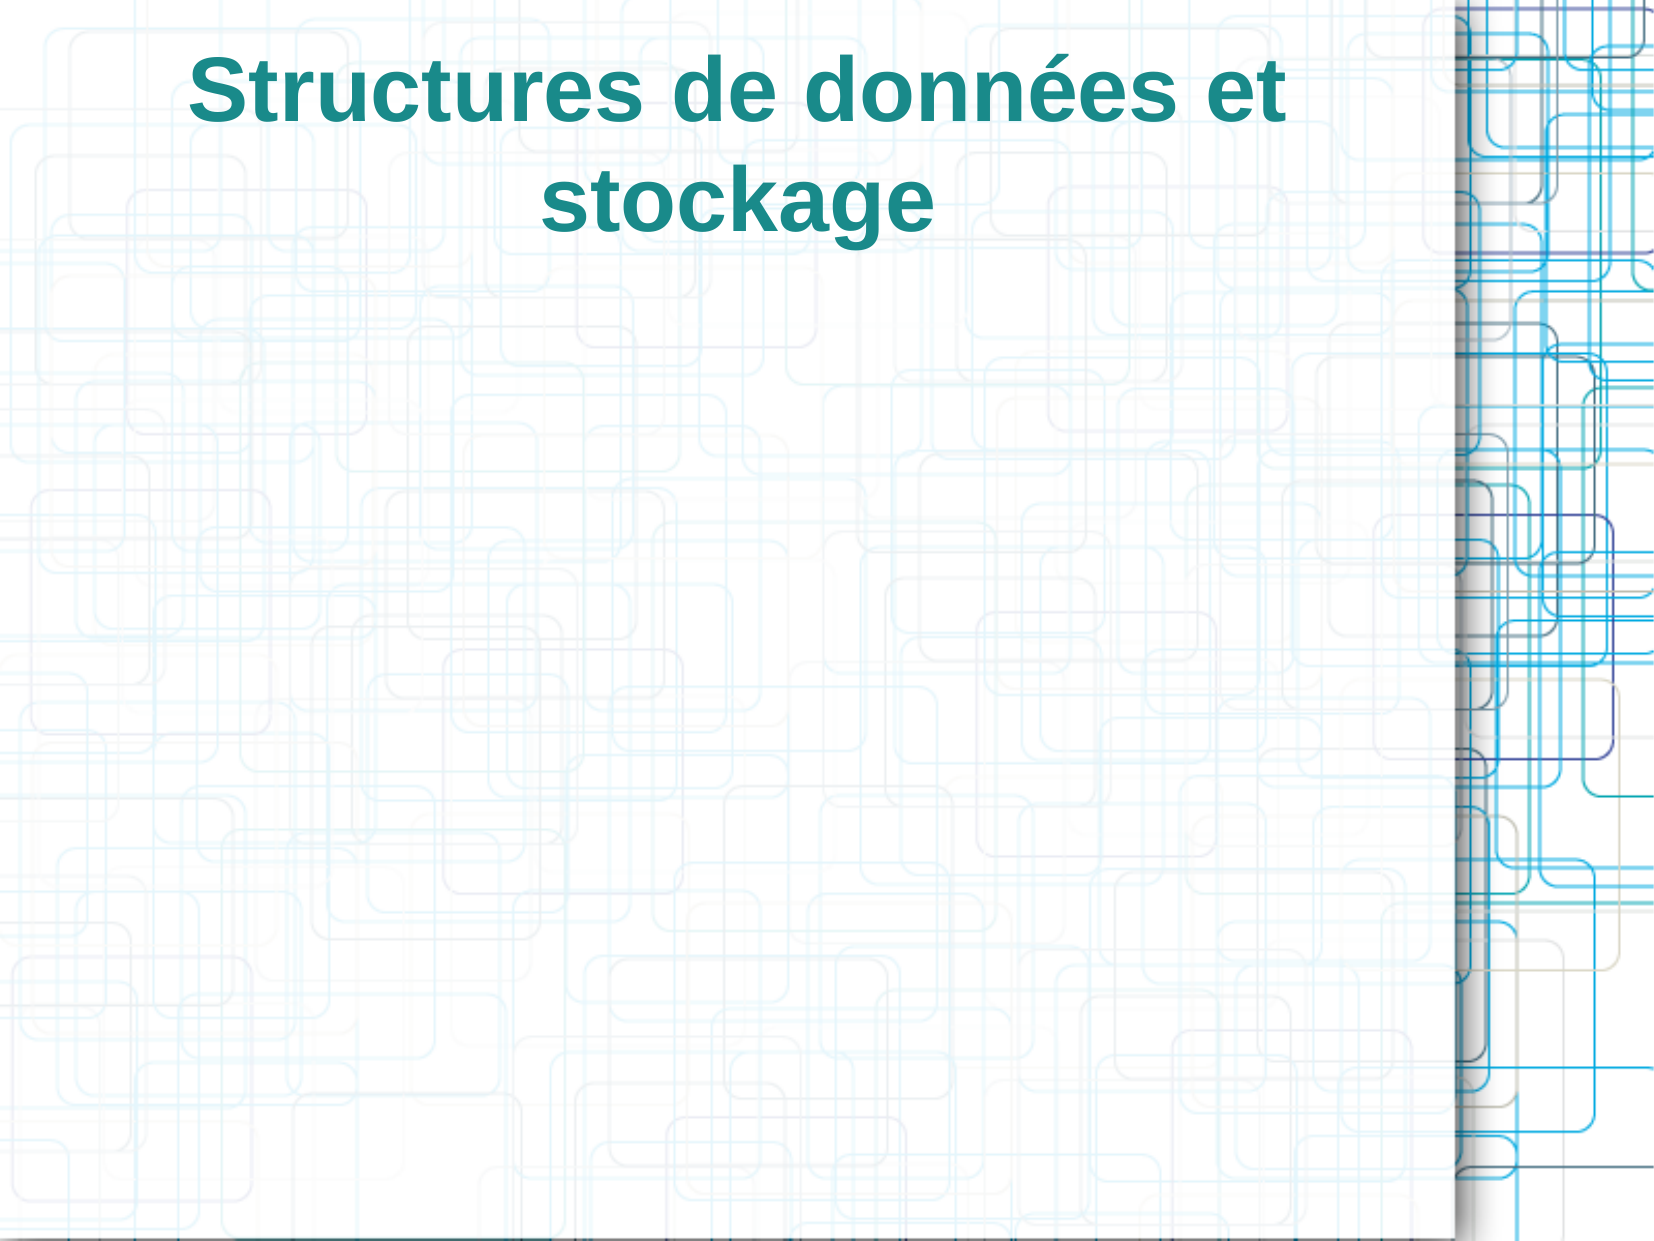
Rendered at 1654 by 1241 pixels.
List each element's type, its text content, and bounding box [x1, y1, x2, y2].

title Structures de données et stockage [59, 29, 1418, 237]
picture [0, 0, 1654, 1241]
